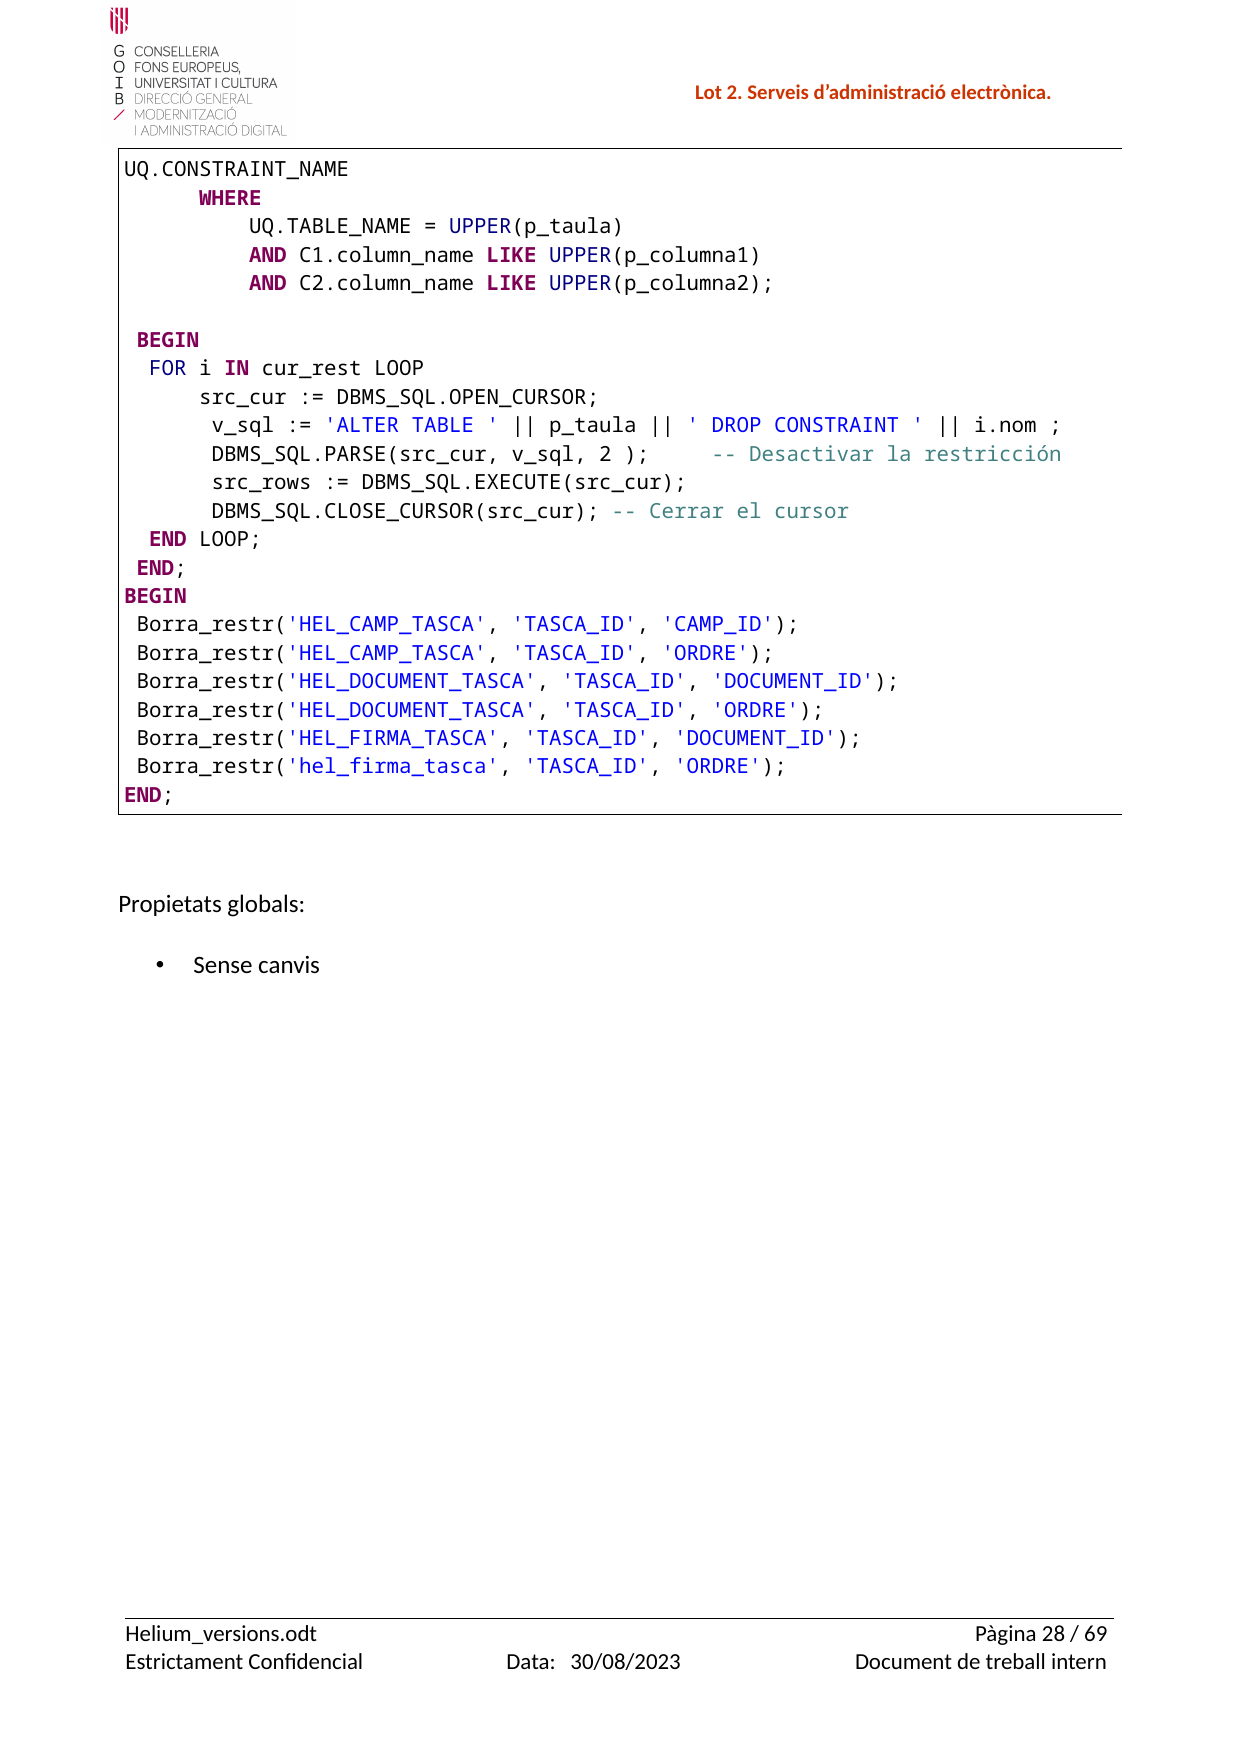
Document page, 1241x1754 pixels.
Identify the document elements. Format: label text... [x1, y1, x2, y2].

text Propietats globals: [118, 888, 1122, 919]
list Sense canvis [156, 949, 1122, 980]
table_header UQ.CONSTRAINT_NAME WHERE UQ.TABLE_NAME = UPPER(p_taula) AND C1.column_name LIKE UPPER(p_columna1) AND C2.column_name LIKE UPPER(p_columna2); BEGIN FOR i IN cur_rest LOOP src_cur := DBMS_SQL.OPEN_CURSOR; v_sql := 'ALTER TABLE ' || p_taula || ' DROP CONSTRAINT ' || i.nom ; DBMS_SQL.PARSE(src_cur, v_sql, 2 ); -- Desactivar la restricción src_rows := DBMS_SQL.EXECUTE(src_cur); DBMS_SQL.CLOSE_CURSOR(src_cur); -- Cerrar el cursor END LOOP; END; BEGIN Borra_restr('HEL_CAMP_TASCA', 'TASCA_ID', 'CAMP_ID'); Borra_restr('HEL_CAMP_TASCA', 'TASCA_ID', 'ORDRE'); Borra_restr('HEL_DOCUMENT_TASCA', 'TASCA_ID', 'DOCUMENT_ID'); Borra_restr('HEL_DOCUMENT_TASCA', 'TASCA_ID', 'ORDRE'); Borra_restr('HEL_FIRMA_TASCA', 'TASCA_ID', 'DOCUMENT_ID'); Borra_restr('hel_firma_tasca', 'TASCA_ID', 'ORDRE'); END; [119, 149, 1122, 814]
picture [100, 0, 297, 144]
